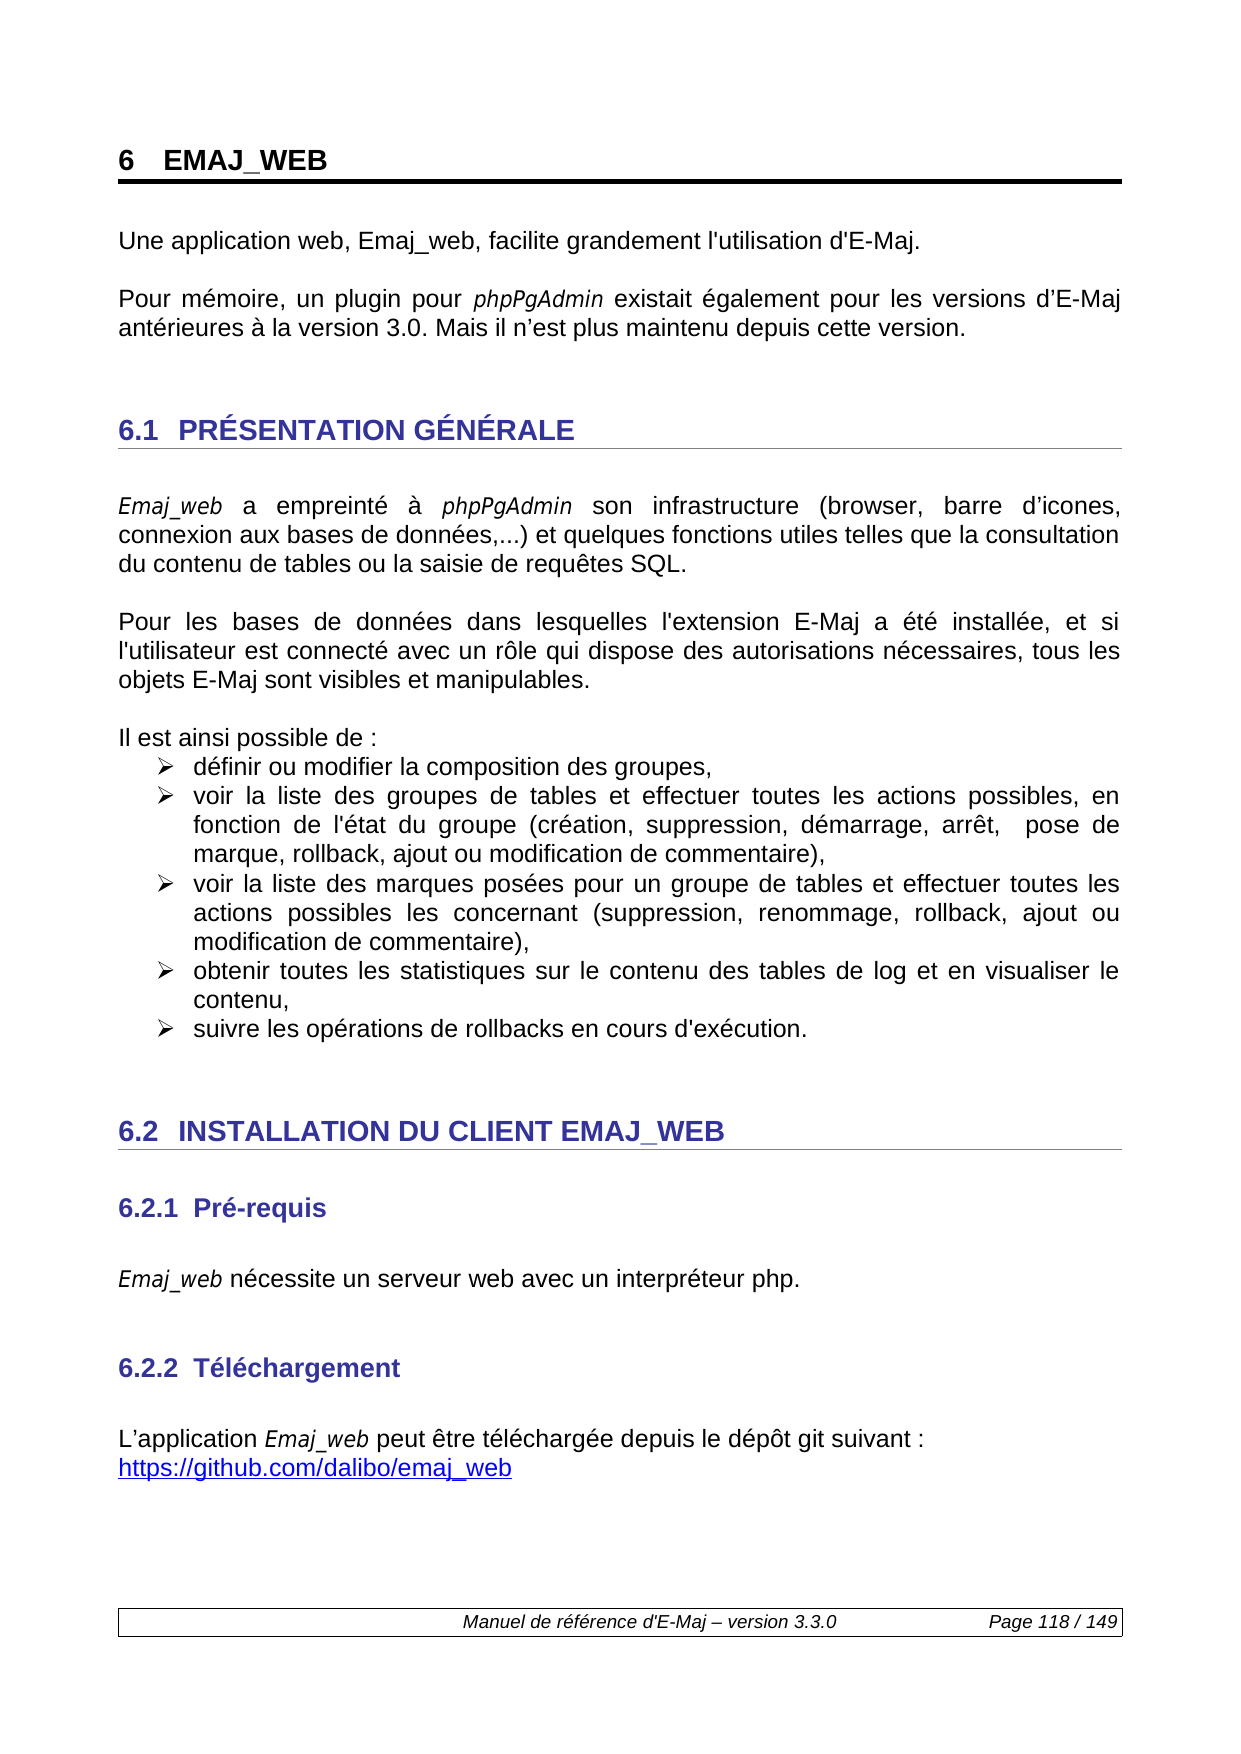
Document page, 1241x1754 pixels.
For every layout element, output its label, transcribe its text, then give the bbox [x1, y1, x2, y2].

list définir ou modifier la composition des groupes, [156, 752, 1122, 781]
list obtenir toutes les statistiques sur le contenu des tables de log et en visualiser le contenu, [156, 956, 1122, 1014]
list voir la liste des marques posées pour un groupe de tables et effectuer toutes les actions possibles les concernant (suppression, renommage, rollback, ajout ou modification de commentaire), [156, 868, 1122, 956]
subtitle Présentation générale [118, 412, 1122, 448]
text Emaj_web a empreinté à phpPgAdmin son infrastructure (browser, barre d’icones, connexion aux bases de données,...) et quelques fonctions utiles telles que la consultation du contenu de tables ou la saisie de requêtes SQL. [118, 491, 1122, 578]
subtitle Installation du client Emaj_web [118, 1113, 1122, 1149]
list voir la liste des groupes de tables et effectuer toutes les actions possibles, en fonction de l'état du groupe (création, suppression, démarrage, arrêt, pose de marque, rollback, ajout ou modification de commentaire), [156, 781, 1122, 868]
subtitle Emaj_web [118, 143, 1122, 179]
text Pour les bases de données dans lesquelles l'extension E-Maj a été installée, et si l'utilisateur est connecté avec un rôle qui dispose des autorisations nécessaires, tous les objets E-Maj sont visibles et manipulables. [118, 607, 1122, 694]
text Emaj_web nécessite un serveur web avec un interpréteur php. [118, 1264, 1122, 1293]
subtitle Téléchargement [118, 1351, 1122, 1382]
text Une application web, Emaj_web, facilite grandement l'utilisation d'E-Maj. [118, 226, 1122, 254]
list suivre les opérations de rollbacks en cours d'exécution. [156, 1014, 1122, 1043]
text Pour mémoire, un plugin pour phpPgAdmin existait également pour les versions d’E-Maj antérieures à la version 3.0. Mais il n’est plus maintenu depuis cette version. [118, 284, 1122, 342]
subtitle Pré-requis [118, 1192, 1122, 1223]
text Il est ainsi possible de : [118, 723, 1122, 752]
text https://github.com/dalibo/emaj_web [118, 1453, 1122, 1482]
text L’application Emaj_web peut être téléchargée depuis le dépôt git suivant : [118, 1424, 1122, 1453]
